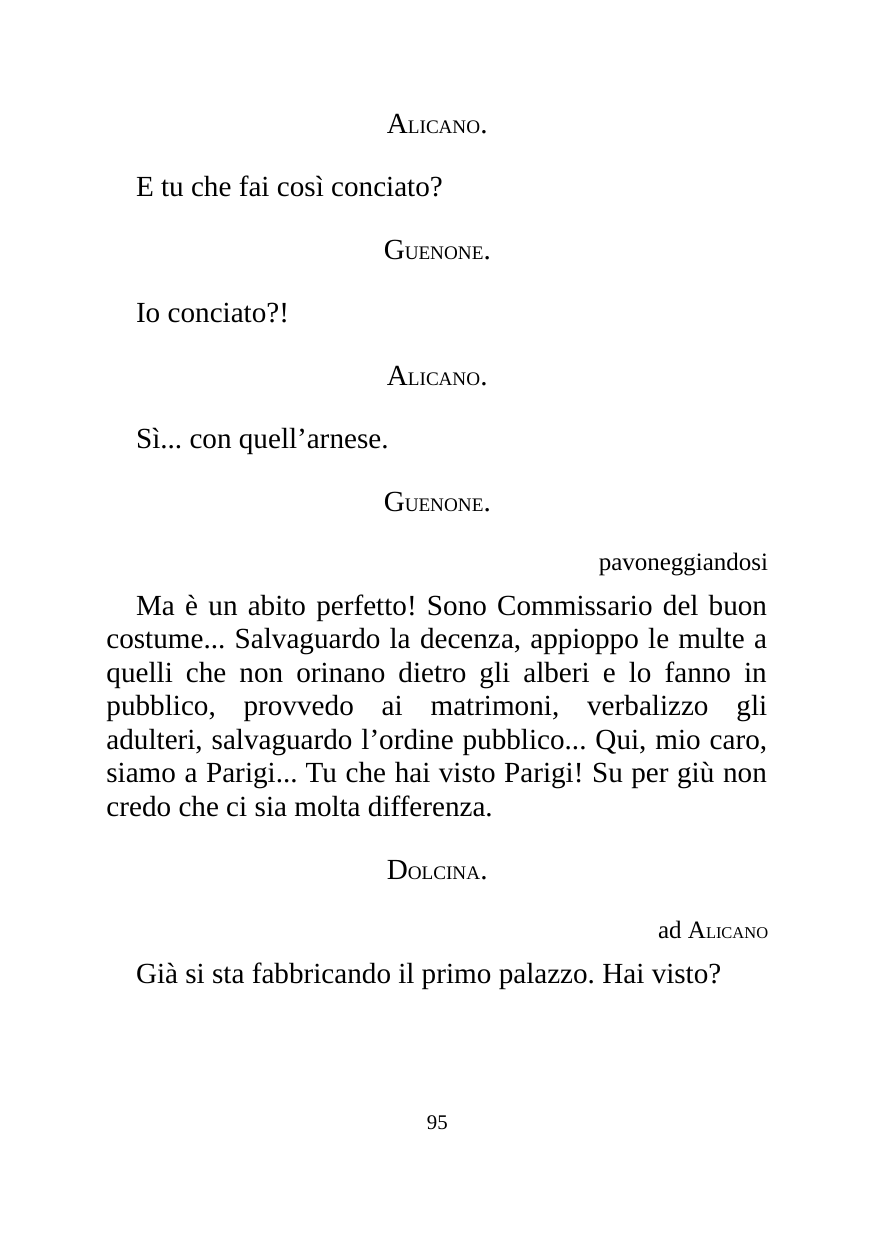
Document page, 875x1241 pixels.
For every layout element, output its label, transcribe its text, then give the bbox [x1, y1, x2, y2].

text Dolcina. [106, 852, 768, 886]
text Guenone. [106, 232, 768, 266]
text Io conciato?! [106, 295, 768, 329]
text Ma è un abito perfetto! Sono Commissario del buon costume... Salvaguardo la decenza, appioppo le multe a quelli che non orinano dietro gli alberi e lo fanno in pubblico, provvedo ai matrimoni, verbalizzo gli adulteri, salvaguardo l’ordine pubblico... Qui, mio caro, siamo a Parigi... Tu che hai visto Parigi! Su per giù non credo che ci sia molta differenza. [106, 588, 768, 823]
text E tu che fai così conciato? [106, 169, 768, 203]
text Alicano. [106, 358, 768, 392]
text Alicano. [106, 106, 768, 140]
text Guenone. [106, 484, 768, 518]
text ad Alicano [431, 915, 768, 944]
text Già si sta fabbricando il primo palazzo. Hai visto? [106, 956, 768, 989]
text Sì... con quell’arnese. [106, 421, 768, 455]
text pavoneggiandosi [431, 547, 768, 576]
